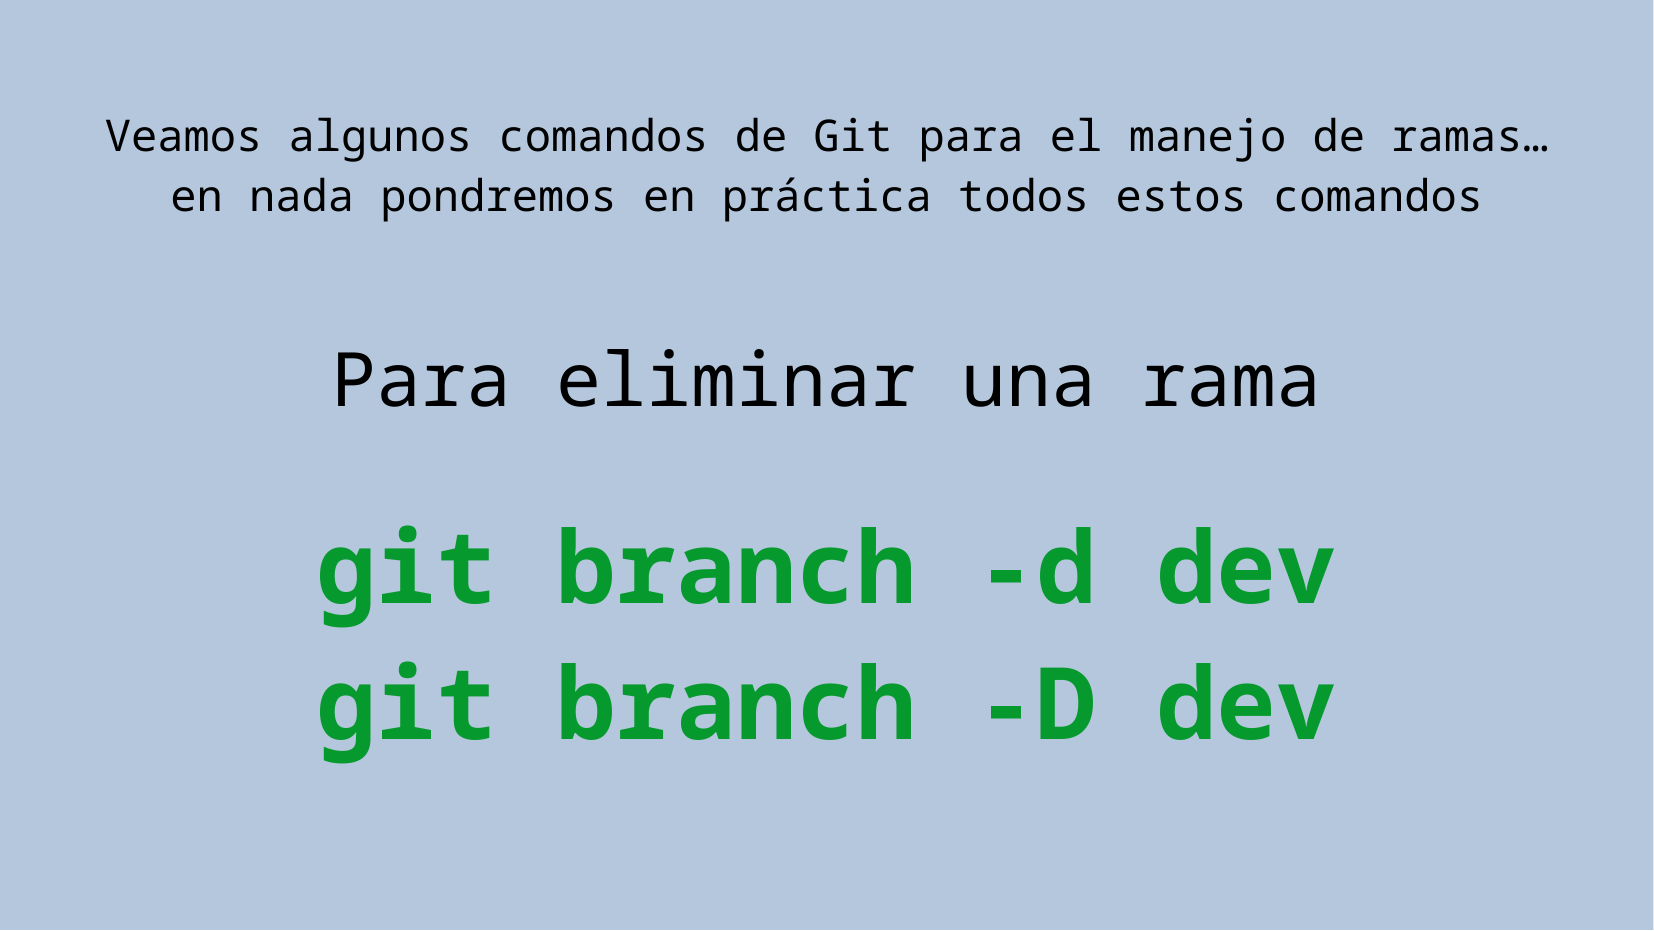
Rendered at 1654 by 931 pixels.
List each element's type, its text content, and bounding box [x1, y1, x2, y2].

subtitle Veamos algunos comandos de Git para el manejo de ramas… en nada pondremos en práctica todos estos comandos Para eliminar una rama git branch -d dev git branch -D dev [82, 76, 1571, 797]
